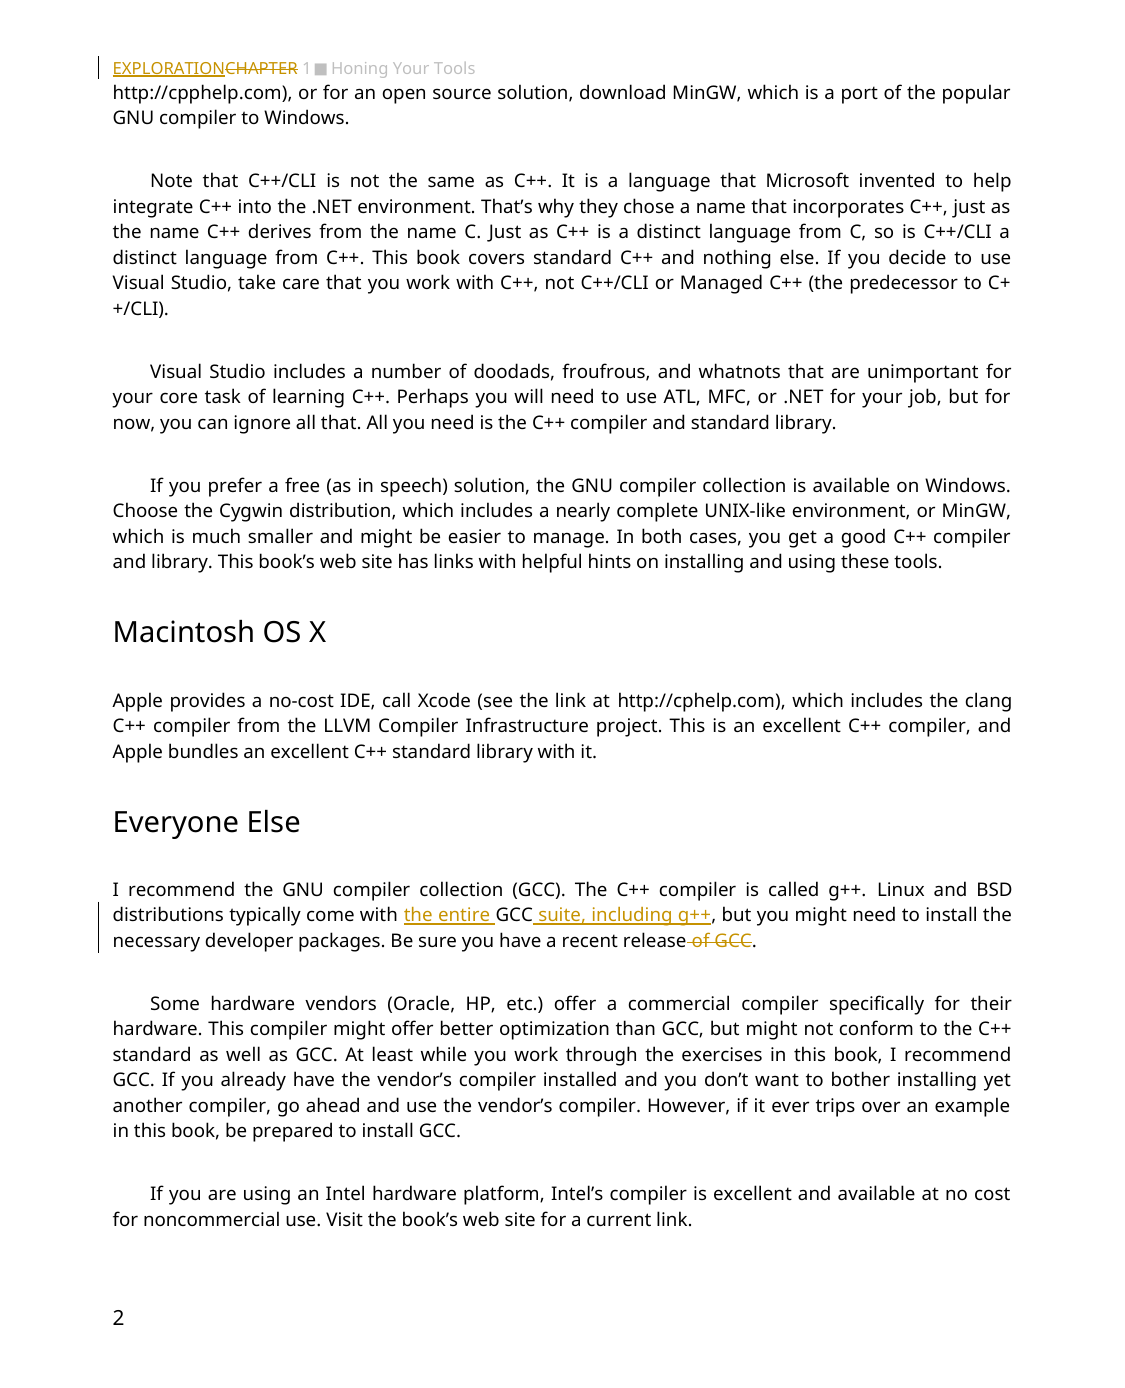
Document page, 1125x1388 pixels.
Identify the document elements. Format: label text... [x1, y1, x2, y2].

text Apple provides a no-cost IDE, call Xcode (see the link at http://cphelp.com), which includes the clang C++ compiler from the LLVM Compiler Infrastructure project. This is an excellent C++ compiler, and Apple bundles an excellent C++ standard library with it. [112, 687, 1012, 763]
text Visual Studio includes a number of doodads, froufrous, and whatnots that are unimportant for your core task of learning C++. Perhaps you will need to use ATL, MFC, or .NET for your job, but for now, you can ignore all that. All you need is the C++ compiler and standard library. [112, 358, 1012, 435]
text I recommend the GNU compiler collection (GCC). The C++ compiler is called g++. Linux and BSD distributions typically come with the entire GCC suite, including g++, but you might need to install the necessary developer packages. Be sure you have a recent release. [112, 876, 1012, 953]
text If you prefer a free (as in speech) solution, the GNU compiler collection is available on Windows. Choose the Cygwin distribution, which includes a nearly complete UNIX-like environment, or MinGW, which is much smaller and might be easier to manage. In both cases, you get a good C++ compiler and library. This book’s web site has links with helpful hints on installing and using these tools. [112, 472, 1012, 574]
text If you are using an Intel hardware platform, Intel’s compiler is excellent and available at no cost for noncommercial use. Visit the book’s web site for a current link. [112, 1181, 1012, 1232]
text Note that C++/CLI is not the same as C++. It is a language that Microsoft invented to help integrate C++ into the .NET environment. That’s why they chose a name that incorporates C++, just as the name C++ derives from the name C. Just as C++ is a distinct language from C, so is C++/CLI a distinct language from C++. This book covers standard C++ and nothing else. If you decide to use Visual Studio, take care that you work with C++, not C++/CLI or Managed C++ (the predecessor to C++/CLI). [112, 167, 1012, 321]
text Some hardware vendors (Oracle, HP, etc.) offer a commercial compiler specifically for their hardware. This compiler might offer better optimization than GCC, but might not conform to the C++ standard as well as GCC. At least while you work through the exercises in this book, I recommend GCC. If you already have the vendor’s compiler installed and you don’t want to bother installing yet another compiler, go ahead and use the vendor’s compiler. However, if it ever trips over an example in this book, be prepared to install GCC. [112, 990, 1012, 1143]
subtitle Macintosh OS X [112, 612, 1012, 651]
subtitle Everyone Else [112, 801, 1012, 841]
text http://cpphelp.com), or for an open source solution, download MinGW, which is a port of the popular GNU compiler to Windows. [112, 79, 1012, 130]
